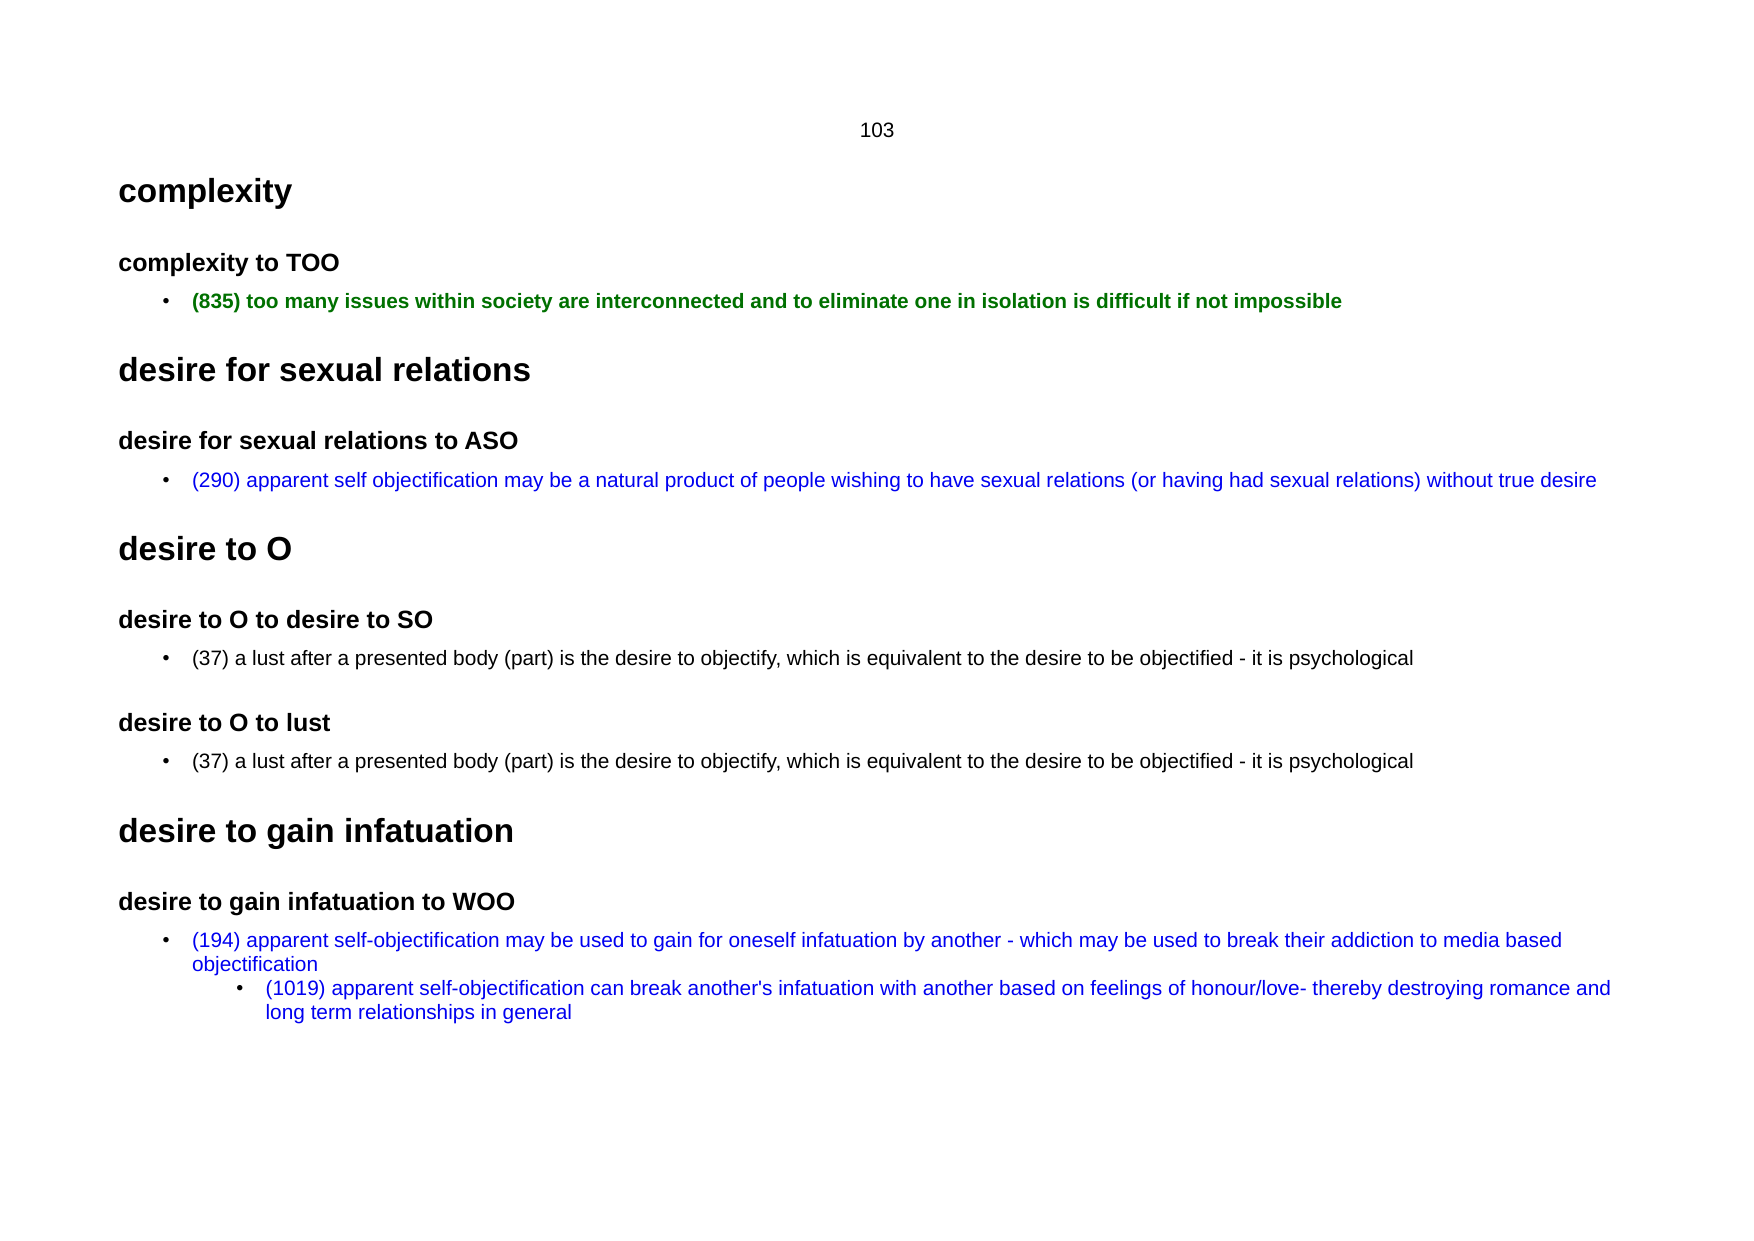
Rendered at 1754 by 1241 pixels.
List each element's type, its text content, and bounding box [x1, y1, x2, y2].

list (835) too many issues within society are interconnected and to eliminate one in isolation is difficult if not impossible [162, 289, 1636, 313]
subtitle desire for sexual relations [118, 350, 1636, 389]
list (37) a lust after a presented body (part) is the desire to objectify, which is equivalent to the desire to be objectified - it is psychological [162, 749, 1636, 773]
subtitle desire to O to desire to SO [118, 605, 1636, 634]
subtitle desire to gain infatuation [118, 811, 1636, 849]
list (1019) apparent self-objectification can break another's infatuation with another based on feelings of honour/love- thereby destroying romance and long term relationships in general [236, 976, 1636, 1024]
subtitle complexity to TOO [118, 247, 1636, 276]
list (194) apparent self-objectification may be used to gain for oneself infatuation by another - which may be used to break their addiction to media based objectification [162, 928, 1636, 976]
subtitle desire for sexual relations to ASO [118, 426, 1636, 455]
list (37) a lust after a presented body (part) is the desire to objectify, which is equivalent to the desire to be objectified - it is psychological [162, 646, 1636, 670]
subtitle desire to O to lust [118, 708, 1636, 737]
subtitle desire to gain infatuation to WOO [118, 887, 1636, 915]
subtitle complexity [118, 172, 1636, 210]
subtitle desire to O [118, 529, 1636, 567]
list (290) apparent self objectification may be a natural product of people wishing to have sexual relations (or having had sexual relations) without true desire [162, 467, 1636, 492]
